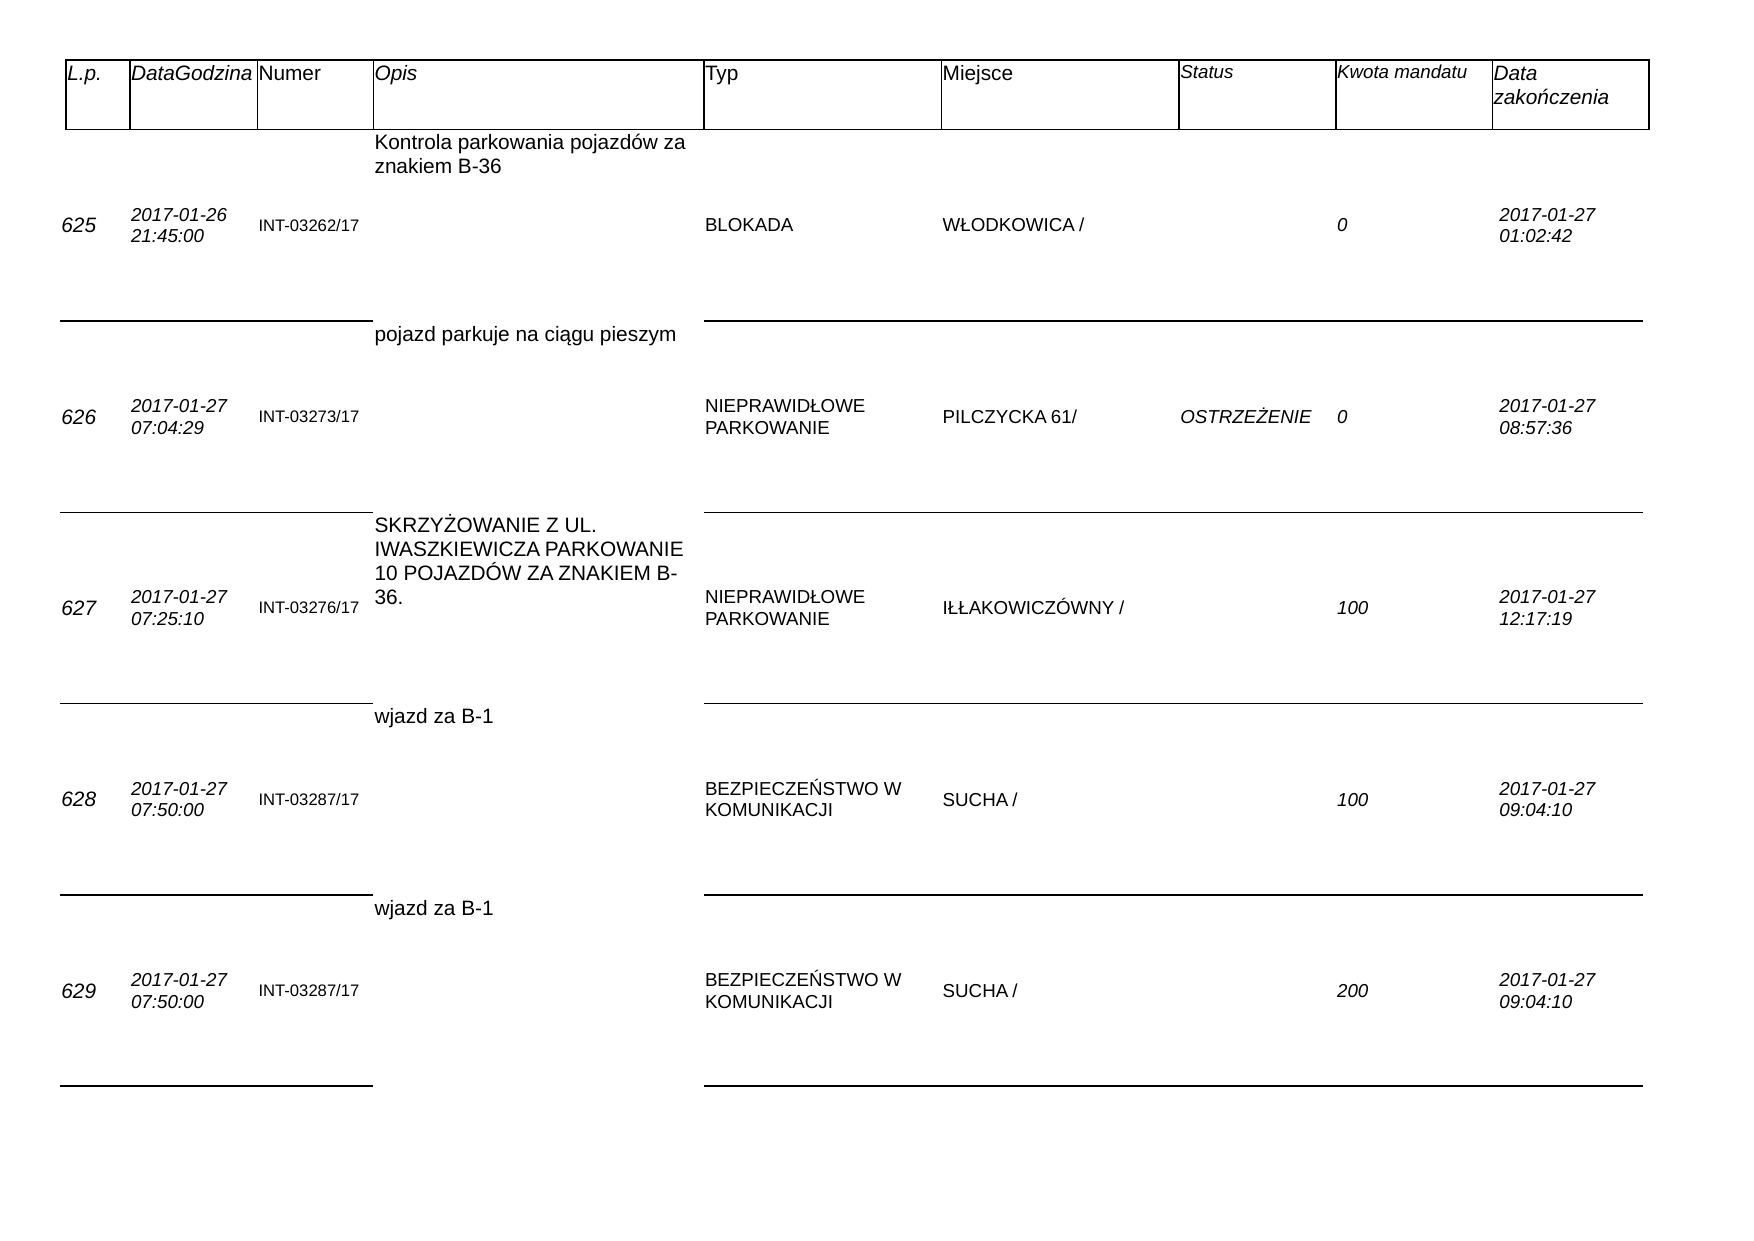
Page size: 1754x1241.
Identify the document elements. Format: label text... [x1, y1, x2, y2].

table_cell INT-03276/17 [257, 513, 373, 703]
table_cell 2017-01-27 07:50:00 [130, 896, 257, 1085]
table_cell BLOKADA [704, 130, 941, 320]
table_cell 2017-01-27 09:04:10 [1498, 704, 1643, 894]
table_cell Kontrola parkowania pojazdów za znakiem B-36 [373, 130, 704, 320]
table_header L.p. [67, 61, 129, 129]
table_cell 625 [60, 129, 130, 320]
table_cell SKRZYŻOWANIE Z UL. IWASZKIEWICZA PARKOWANIE 10 POJAZDÓW ZA ZNAKIEM B-36. [373, 511, 704, 703]
table_cell BEZPIECZEŃSTWO W KOMUNIKACJI [704, 896, 941, 1085]
table_cell 2017-01-27 07:50:00 [130, 704, 257, 894]
table_cell wjazd za B-1 [373, 894, 704, 1085]
table_cell [1643, 130, 1649, 320]
table_header Numer [258, 61, 373, 129]
table_cell WŁODKOWICA / [941, 130, 1179, 320]
table_cell [1643, 320, 1649, 511]
table_cell 627 [60, 513, 130, 703]
table_cell pojazd parkuje na ciągu pieszym [373, 320, 704, 511]
table_cell 200 [1336, 896, 1498, 1085]
table_cell IŁŁAKOWICZÓWNY / [941, 513, 1179, 703]
table_cell INT-03273/17 [257, 322, 373, 511]
table_cell [1643, 894, 1649, 1085]
table_cell 0 [1336, 130, 1498, 320]
table_header Miejsce [942, 61, 1178, 129]
table_cell 100 [1336, 513, 1498, 703]
table_cell SUCHA / [941, 896, 1179, 1085]
table_header Opis [374, 61, 703, 129]
table_cell 2017-01-27 09:04:10 [1498, 896, 1643, 1085]
table_header DataGodzina [131, 61, 257, 129]
table_cell [1179, 130, 1336, 320]
table_cell 0 [1336, 322, 1498, 511]
table_cell 2017-01-27 07:04:29 [130, 322, 257, 511]
table_cell 2017-01-27 12:17:19 [1498, 513, 1643, 703]
table_cell [1179, 513, 1336, 703]
table_cell [1643, 511, 1649, 703]
table_cell NIEPRAWIDŁOWE PARKOWANIE [704, 513, 941, 703]
table_cell 2017-01-27 08:57:36 [1498, 322, 1643, 511]
table_header Status [1180, 61, 1335, 129]
table_header Data zakończenia [1493, 61, 1648, 129]
table_cell 626 [60, 322, 130, 511]
table_header Kwota mandatu [1337, 61, 1492, 129]
table_header [60, 59, 65, 129]
table_cell 628 [60, 704, 130, 894]
table_cell INT-03262/17 [257, 130, 373, 320]
table_cell [1179, 704, 1336, 894]
table_cell NIEPRAWIDŁOWE PARKOWANIE [704, 322, 941, 511]
table_cell [1179, 896, 1336, 1085]
table_cell PILCZYCKA 61/ [941, 322, 1179, 511]
table_header Typ [705, 61, 941, 129]
table_cell 100 [1336, 704, 1498, 894]
table_cell INT-03287/17 [257, 896, 373, 1085]
table_cell 2017-01-26 21:45:00 [130, 130, 257, 320]
table_cell BEZPIECZEŃSTWO W KOMUNIKACJI [704, 704, 941, 894]
table_cell 2017-01-27 07:25:10 [130, 513, 257, 703]
table_cell OSTRZEŻENIE [1179, 322, 1336, 511]
table_cell SUCHA / [941, 704, 1179, 894]
table_cell 629 [60, 896, 130, 1085]
table_cell [1643, 703, 1649, 894]
table_cell INT-03287/17 [257, 704, 373, 894]
table_cell 2017-01-27 01:02:42 [1498, 130, 1643, 320]
table_cell wjazd za B-1 [373, 703, 704, 894]
